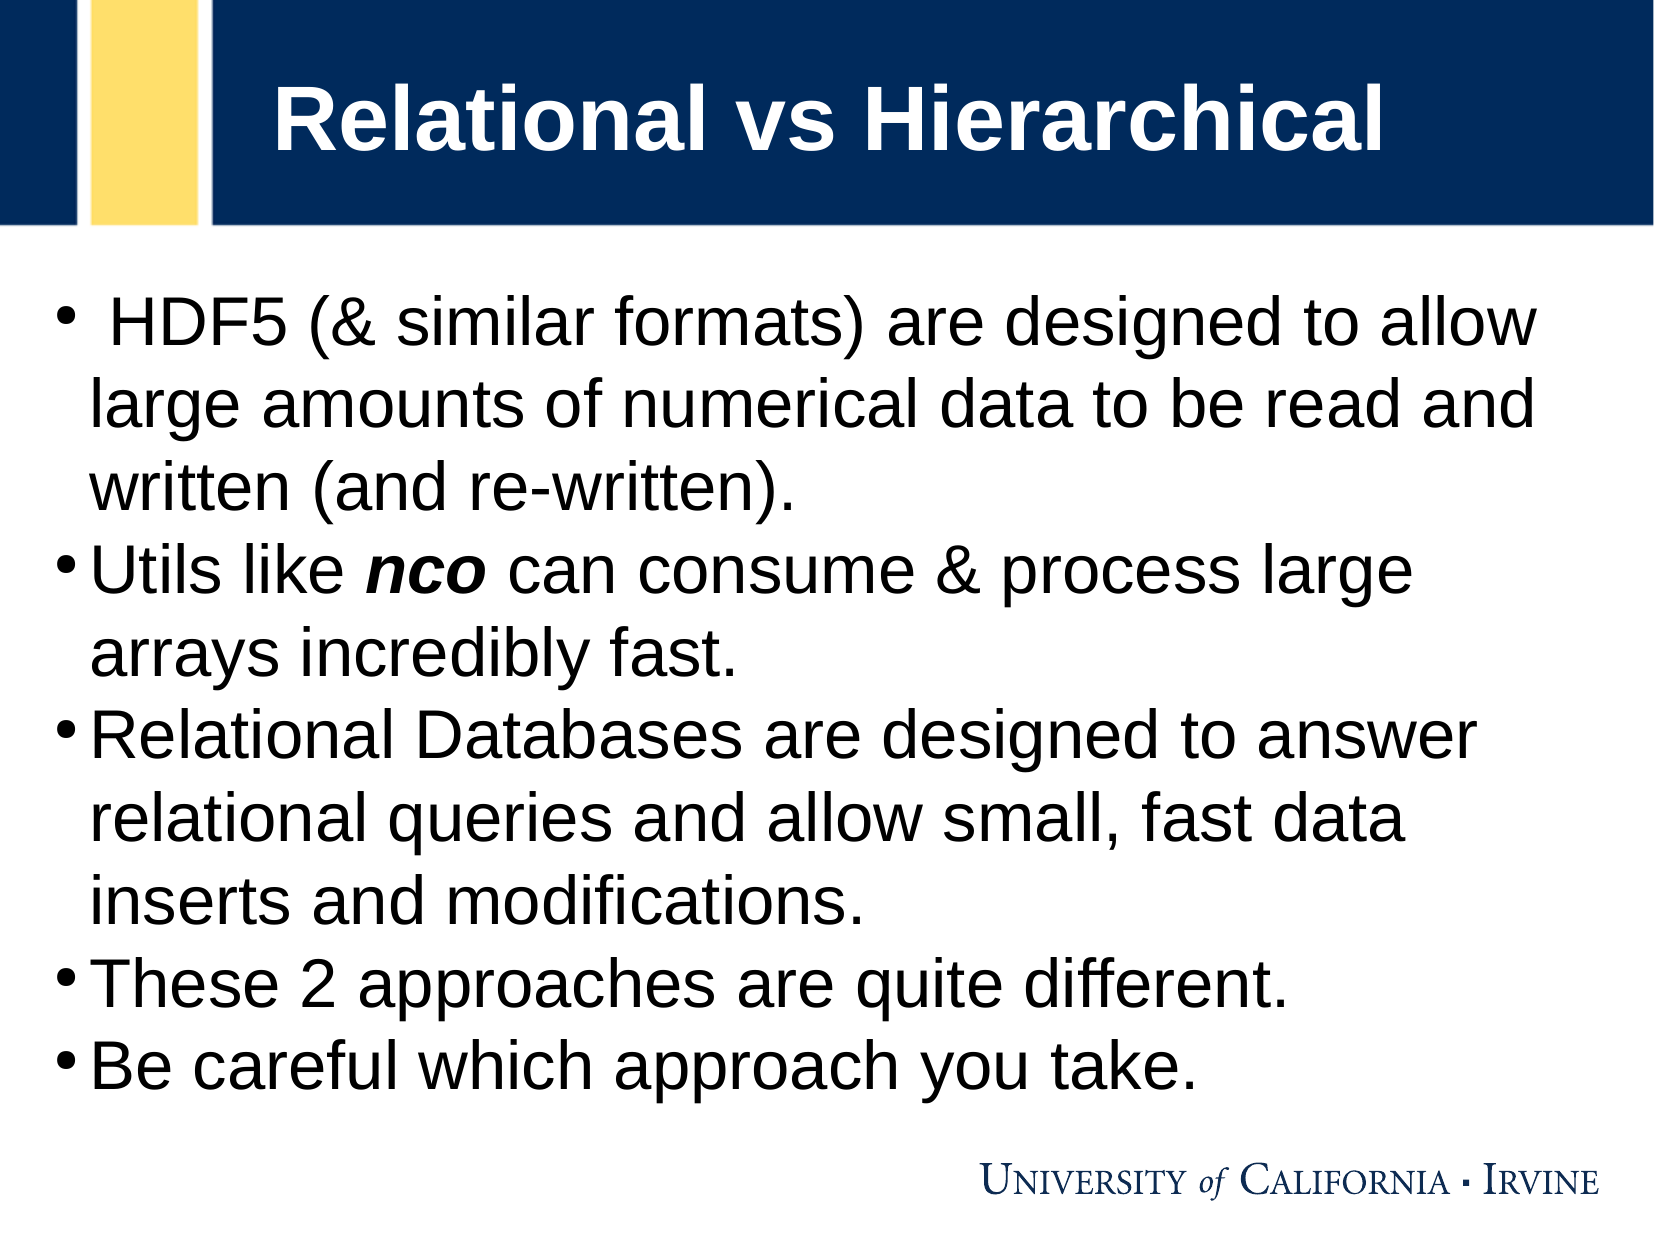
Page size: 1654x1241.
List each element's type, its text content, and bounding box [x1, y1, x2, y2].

subtitle HDF5 (& similar formats) are designed to allow large amounts of numerical data to be read and written (and re-written). Utils like nco can consume & process large arrays incredibly fast. Relational Databases are designed to answer relational queries and allow small, fast data inserts and modifications. These 2 approaches are quite different. Be careful which approach you take. [39, 268, 1615, 1130]
picture [0, 0, 1654, 1241]
title Relational vs Hierarchical [257, 0, 1654, 228]
